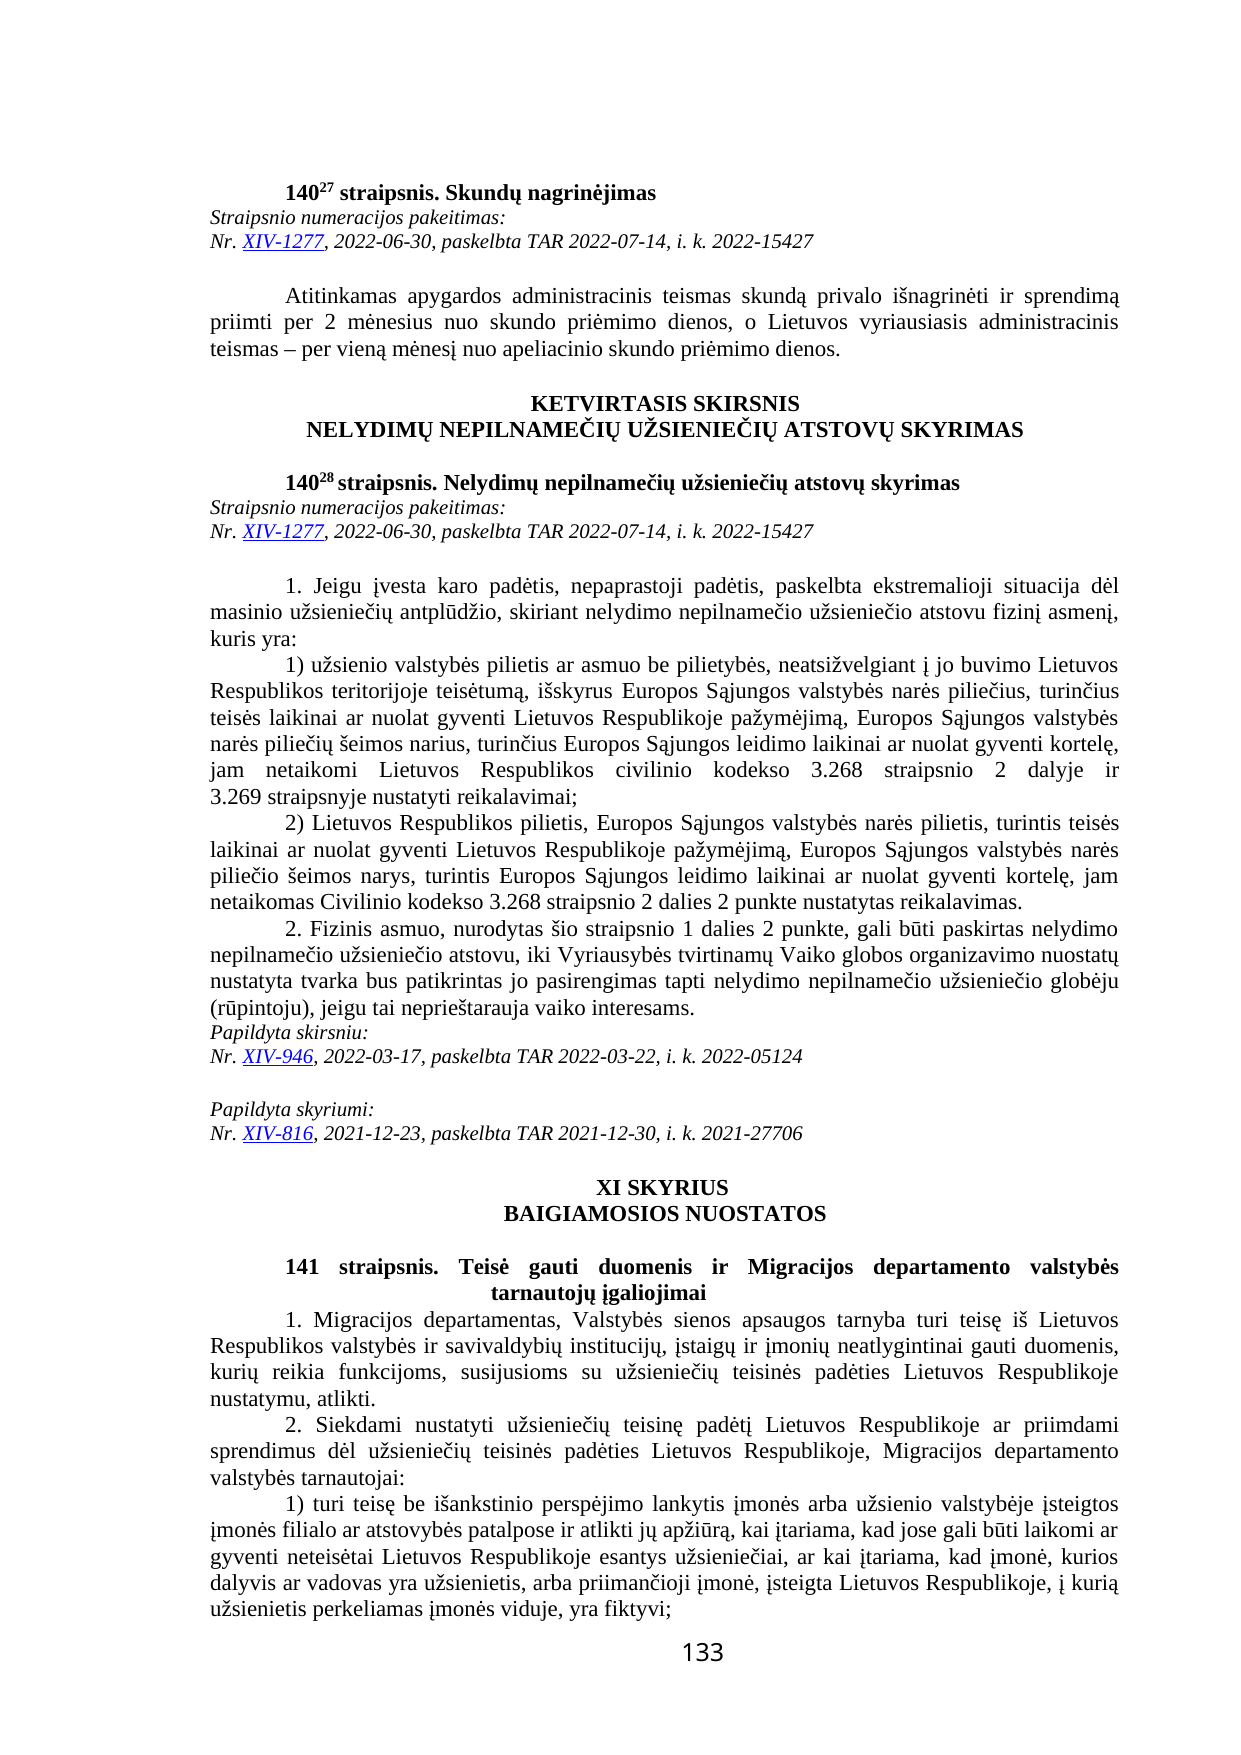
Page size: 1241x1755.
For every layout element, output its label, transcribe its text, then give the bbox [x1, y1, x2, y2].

text 14027 straipsnis. Skundų nagrinėjimas [210, 179, 1120, 205]
text 1. Jeigu įvesta karo padėtis, nepaprastoji padėtis, paskelbta ekstremalioji situacija dėl masinio užsieniečių antplūdžio, skiriant nelydimo nepilnamečio užsieniečio atstovu fizinį asmenį, kuris yra: [210, 572, 1120, 651]
text Straipsnio numeracijos pakeitimas: [210, 495, 1120, 519]
text Nr. XIV-1277, 2022-06-30, paskelbta TAR 2022-07-14, i. k. 2022-15427 [210, 229, 1120, 253]
text Papildyta skyriumi: [210, 1097, 1120, 1121]
text 2. Siekdami nustatyti užsieniečių teisinę padėtį Lietuvos Respublikoje ar priimdami sprendimus dėl užsieniečių teisinės padėties Lietuvos Respublikoje, Migracijos departamento valstybės tarnautojai: [210, 1411, 1120, 1490]
text 1. Migracijos departamentas, Valstybės sienos apsaugos tarnyba turi teisę iš Lietuvos Respublikos valstybės ir savivaldybių institucijų, įstaigų ir įmonių neatlygintinai gauti duomenis, kurių reikia funkcijoms, susijusioms su užsieniečių teisinės padėties Lietuvos Respublikoje nustatymu, atlikti. [210, 1306, 1120, 1411]
text Papildyta skirsniu: [210, 1020, 1120, 1044]
text 2) Lietuvos Respublikos pilietis, Europos Sąjungos valstybės narės pilietis, turintis teisės laikinai ar nuolat gyventi Lietuvos Respublikoje pažymėjimą, Europos Sąjungos valstybės narės piliečio šeimos narys, turintis Europos Sąjungos leidimo laikinai ar nuolat gyventi kortelę, jam netaikomas Civilinio kodekso 3.268 straipsnio 2 dalies 2 punkte nustatytas reikalavimas. [210, 809, 1120, 915]
text 141 straipsnis. Teisė gauti duomenis ir Migracijos departamento valstybės tarnautojų įgaliojimai [285, 1253, 1120, 1306]
text Nr. XIV-946, 2022-03-17, paskelbta TAR 2022-03-22, i. k. 2022-05124 [210, 1044, 1120, 1068]
text Nr. XIV-1277, 2022-06-30, paskelbta TAR 2022-07-14, i. k. 2022-15427 [210, 519, 1120, 543]
text Nr. XIV-816, 2021-12-23, paskelbta TAR 2021-12-30, i. k. 2021-27706 [210, 1121, 1120, 1145]
text KETVIRTASIS SKIRSNIS [210, 390, 1120, 416]
text Atitinkamas apygardos administracinis teismas skundą privalo išnagrinėti ir sprendimą priimti per 2 mėnesius nuo skundo priėmimo dienos, o Lietuvos vyriausiasis administracinis teismas – per vieną mėnesį nuo apeliacinio skundo priėmimo dienos. [210, 282, 1120, 361]
text 2. Fizinis asmuo, nurodytas šio straipsnio 1 dalies 2 punkte, gali būti paskirtas nelydimo nepilnamečio užsieniečio atstovu, iki Vyriausybės tvirtinamų Vaiko globos organizavimo nuostatų nustatyta tvarka bus patikrintas jo pasirengimas tapti nelydimo nepilnamečio užsieniečio globėju (rūpintoju), jeigu tai neprieštarauja vaiko interesams. [210, 915, 1120, 1020]
text XI SKYRIUS [210, 1174, 1120, 1200]
text Straipsnio numeracijos pakeitimas: [210, 205, 1120, 229]
text NELYDIMŲ NEPILNAMEČIŲ UŽSIENIEČIŲ ATSTOVŲ SKYRIMAS [210, 416, 1120, 442]
text 1) turi teisę be išankstinio perspėjimo lankytis įmonės arba užsienio valstybėje įsteigtos įmonės filialo ar atstovybės patalpose ir atlikti jų apžiūrą, kai įtariama, kad jose gali būti laikomi ar gyventi neteisėtai Lietuvos Respublikoje esantys užsieniečiai, ar kai įtariama, kad įmonė, kurios dalyvis ar vadovas yra užsienietis, arba priimančioji įmonė, įsteigta Lietuvos Respublikoje, į kurią užsienietis perkeliamas įmonės viduje, yra fiktyvi; [210, 1490, 1120, 1622]
text 14028 straipsnis. Nelydimų nepilnamečių užsieniečių atstovų skyrimas [210, 469, 1120, 495]
text 1) užsienio valstybės pilietis ar asmuo be pilietybės, neatsižvelgiant į jo buvimo Lietuvos Respublikos teritorijoje teisėtumą, išskyrus Europos Sąjungos valstybės narės piliečius, turinčius teisės laikinai ar nuolat gyventi Lietuvos Respublikoje pažymėjimą, Europos Sąjungos valstybės narės piliečių šeimos narius, turinčius Europos Sąjungos leidimo laikinai ar nuolat gyventi kortelę, jam netaikomi Lietuvos Respublikos civilinio kodekso 3.268 straipsnio 2 dalyje ir 3.269 straipsnyje nustatyti reikalavimai; [210, 651, 1120, 809]
text BAIGIAMOSIOS NUOSTATOS [210, 1200, 1120, 1227]
